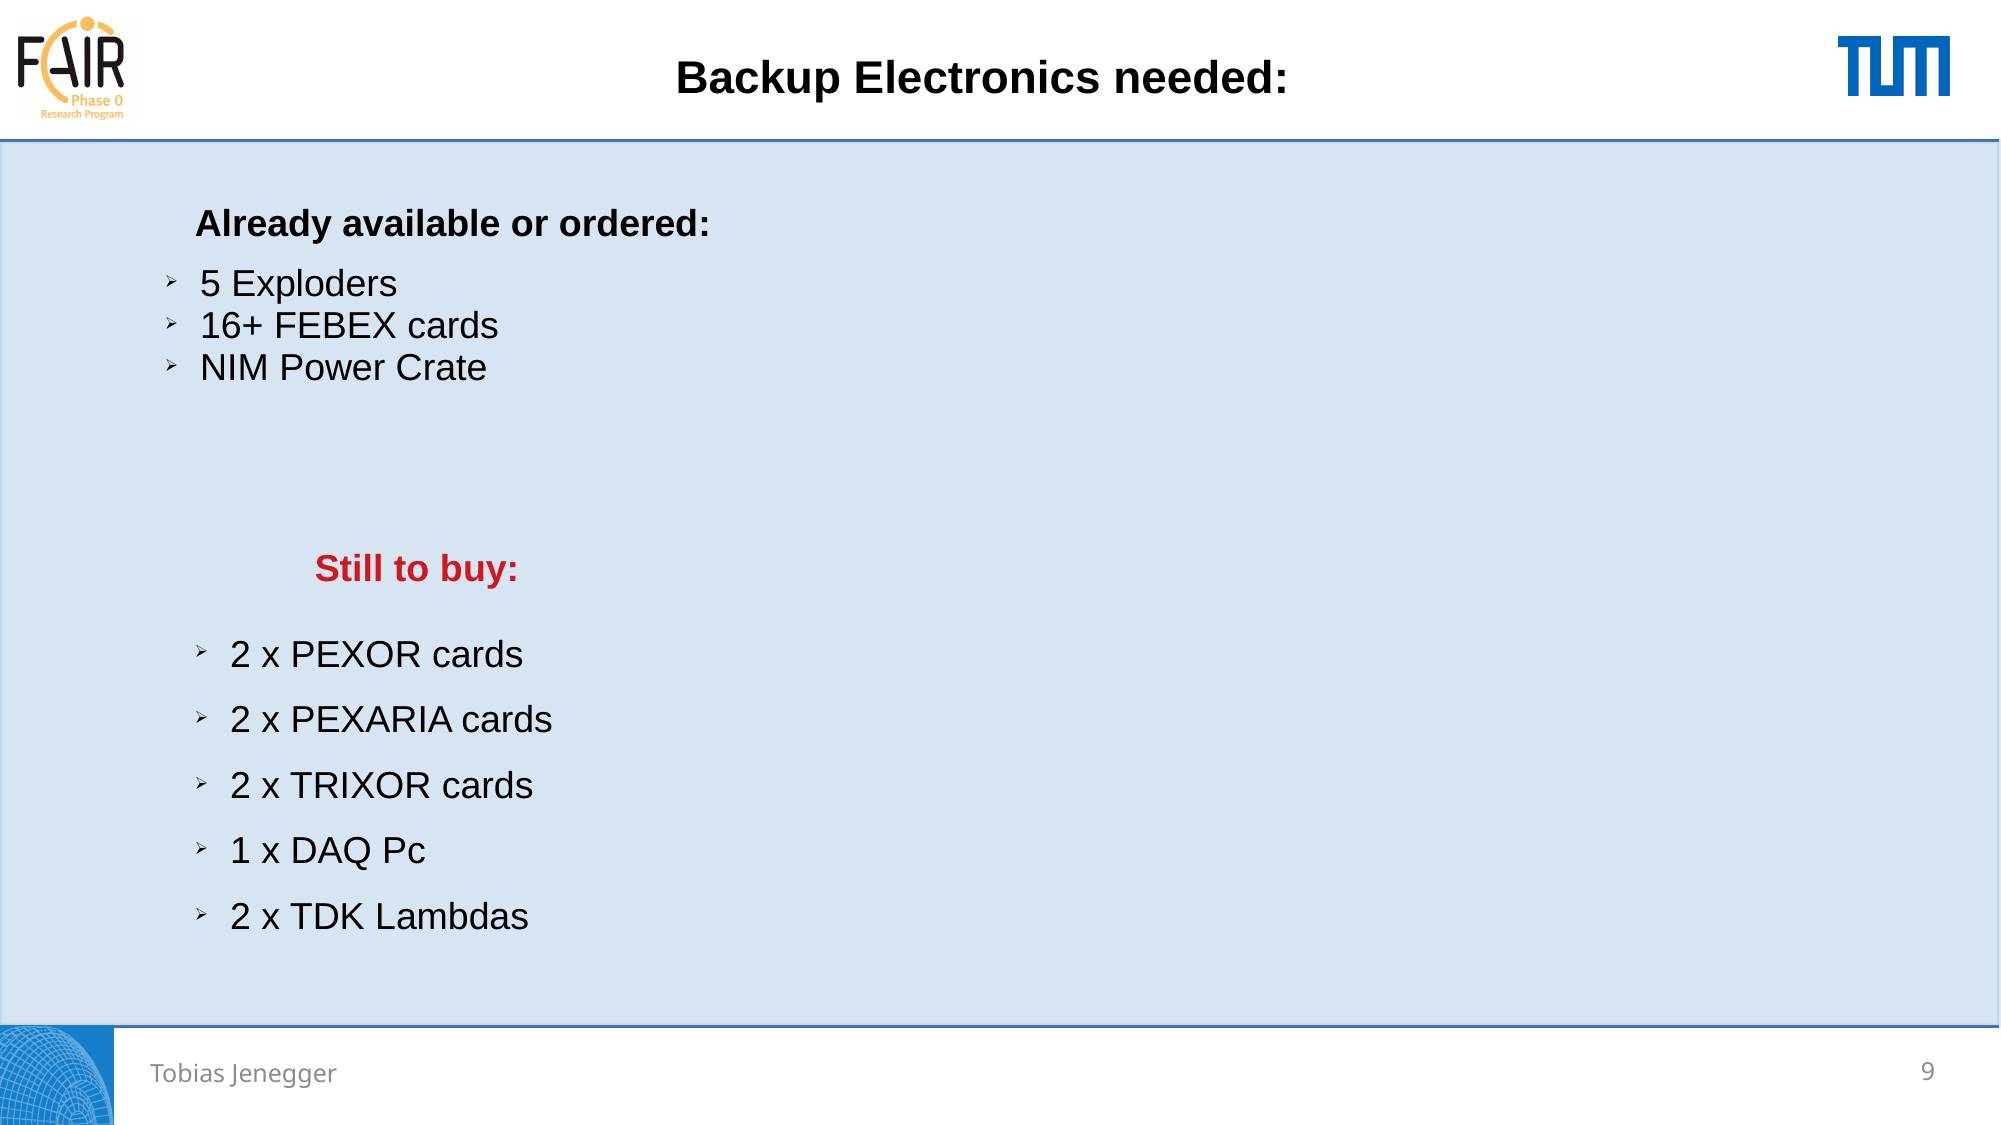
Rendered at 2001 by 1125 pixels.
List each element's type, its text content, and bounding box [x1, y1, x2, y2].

picture [15, 15, 142, 120]
picture [0, 1025, 114, 1125]
text_box Backup Electronics needed: [330, 45, 1636, 112]
text_box Already available or ordered: [180, 195, 1531, 252]
text_box 5 Exploders 16+ FEBEX cards NIM Power Crate [150, 254, 1816, 396]
picture [1838, 36, 1950, 96]
text_box Still to buy: [300, 539, 1036, 597]
text_box 2 x PEXOR cards 2 x PEXARIA cards 2 x TRIXOR cards 1 x DAQ Pc 2 x TDK Lambdas [180, 625, 1921, 946]
